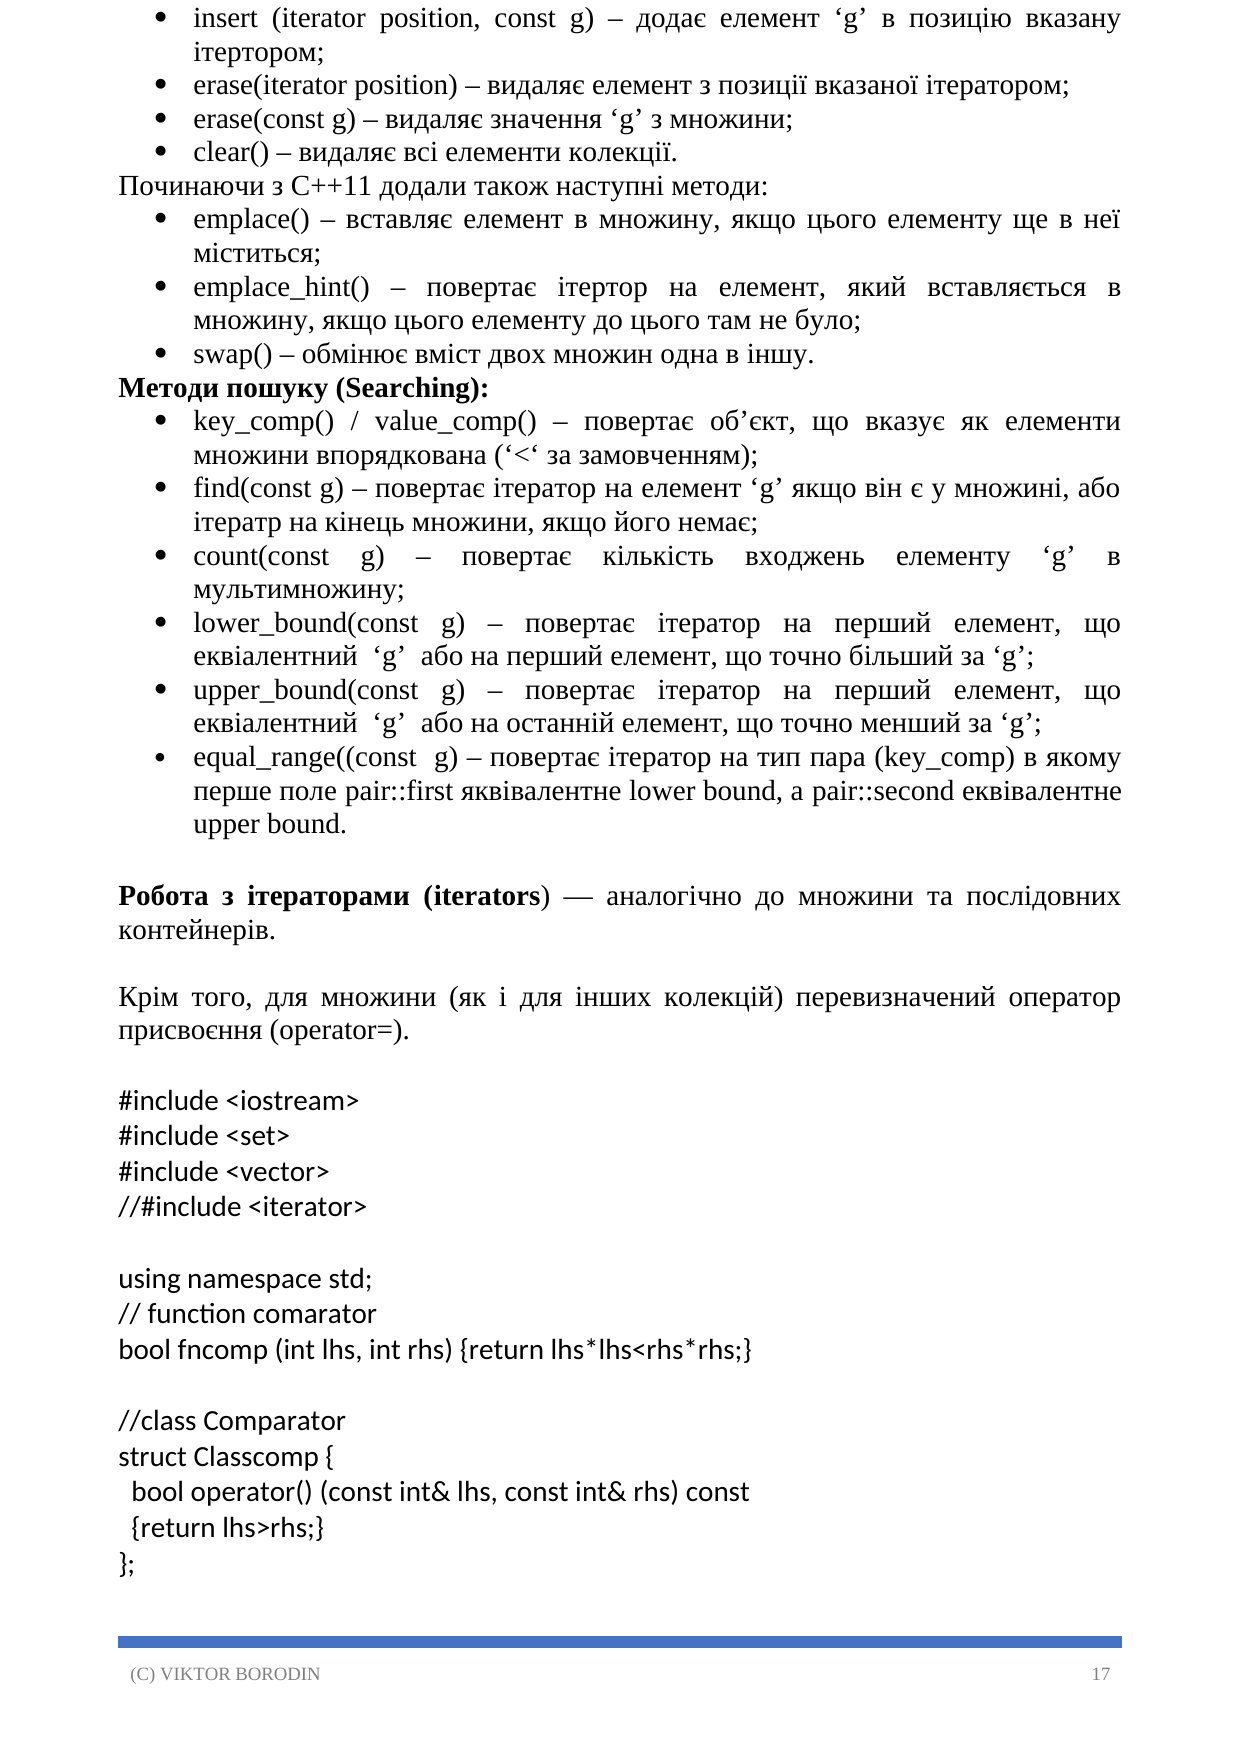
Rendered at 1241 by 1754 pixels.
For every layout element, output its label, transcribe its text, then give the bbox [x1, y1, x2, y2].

text bool fncomp (int lhs, int rhs) {return lhs*lhs<rhs*rhs;} [118, 1331, 1122, 1367]
list key_comp() / value_comp() – повертає об’єкт, що вказує як елементи множини впорядкована (‘<‘ за замовченням); [156, 403, 1122, 470]
list erase(iterator position) – видаляє елемент з позиції вказаної ітератором; [156, 67, 1122, 101]
list find(const g) – повертає ітератор на елемент ‘g’ якщо він є у множині, або ітератр на кінець множини, якщо його немає; [156, 470, 1122, 538]
text using namespace std; [118, 1260, 1122, 1295]
list erase(const g) – видаляє значення ‘g’ з множини; [156, 101, 1122, 134]
list insert (iterator position, const g) – додає елемент ‘g’ в позицію вказану ітертором; [156, 0, 1122, 67]
list equal_range((const g) – повертає ітератор на тип пара (key_comp) в якому перше поле pair::first яквівалентне lower bound, а pair::second еквівалентне upper bound. [156, 739, 1122, 840]
list emplace() – вставляє елемент в множину, якщо цього елементу ще в неї міститься; [156, 202, 1122, 269]
text //class Comparator [118, 1402, 1122, 1438]
text #include <set> [118, 1117, 1122, 1153]
text Починаючи з C++11 додали також наступні методи: [118, 168, 1122, 202]
list upper_bound(const g) – повертає ітератор на перший елемент, що еквіалентний ‘g’ або на останній елемент, що точно менший за ‘g’; [156, 672, 1122, 739]
text Методи пошуку (Searching): [118, 370, 1122, 403]
text }; [118, 1545, 1122, 1580]
text // function comarator [118, 1295, 1122, 1331]
text Робота з ітераторами (iterators) — аналогічно до множини та послідовних контейнерів. [118, 878, 1122, 945]
list emplace_hint() – повертає ітертор на елемент, який вставляється в множину, якщо цього елементу до цього там не було; [156, 269, 1122, 336]
text Крім того, для множини (як і для інших колекцій) перевизначений оператор присвоєння (operator=). [118, 979, 1122, 1046]
text struct Classcomp { [118, 1438, 1122, 1473]
text #include <iostream> [118, 1082, 1122, 1117]
list count(const g) – повертає кількість входжень елементу ‘g’ в мультимножину; [156, 538, 1122, 605]
list clear() – видаляє всі елементи колекції. [156, 134, 1122, 168]
list swap() – обмінює вміст двох множин одна в іншу. [156, 336, 1122, 370]
text //#include <iterator> [118, 1188, 1122, 1224]
text {return lhs>rhs;} [118, 1509, 1122, 1545]
text bool operator() (const int& lhs, const int& rhs) const [118, 1473, 1122, 1509]
list lower_bound(const g) – повертає ітератор на перший елемент, що еквіалентний ‘g’ або на перший елемент, що точно більший за ‘g’; [156, 605, 1122, 672]
text #include <vector> [118, 1153, 1122, 1188]
